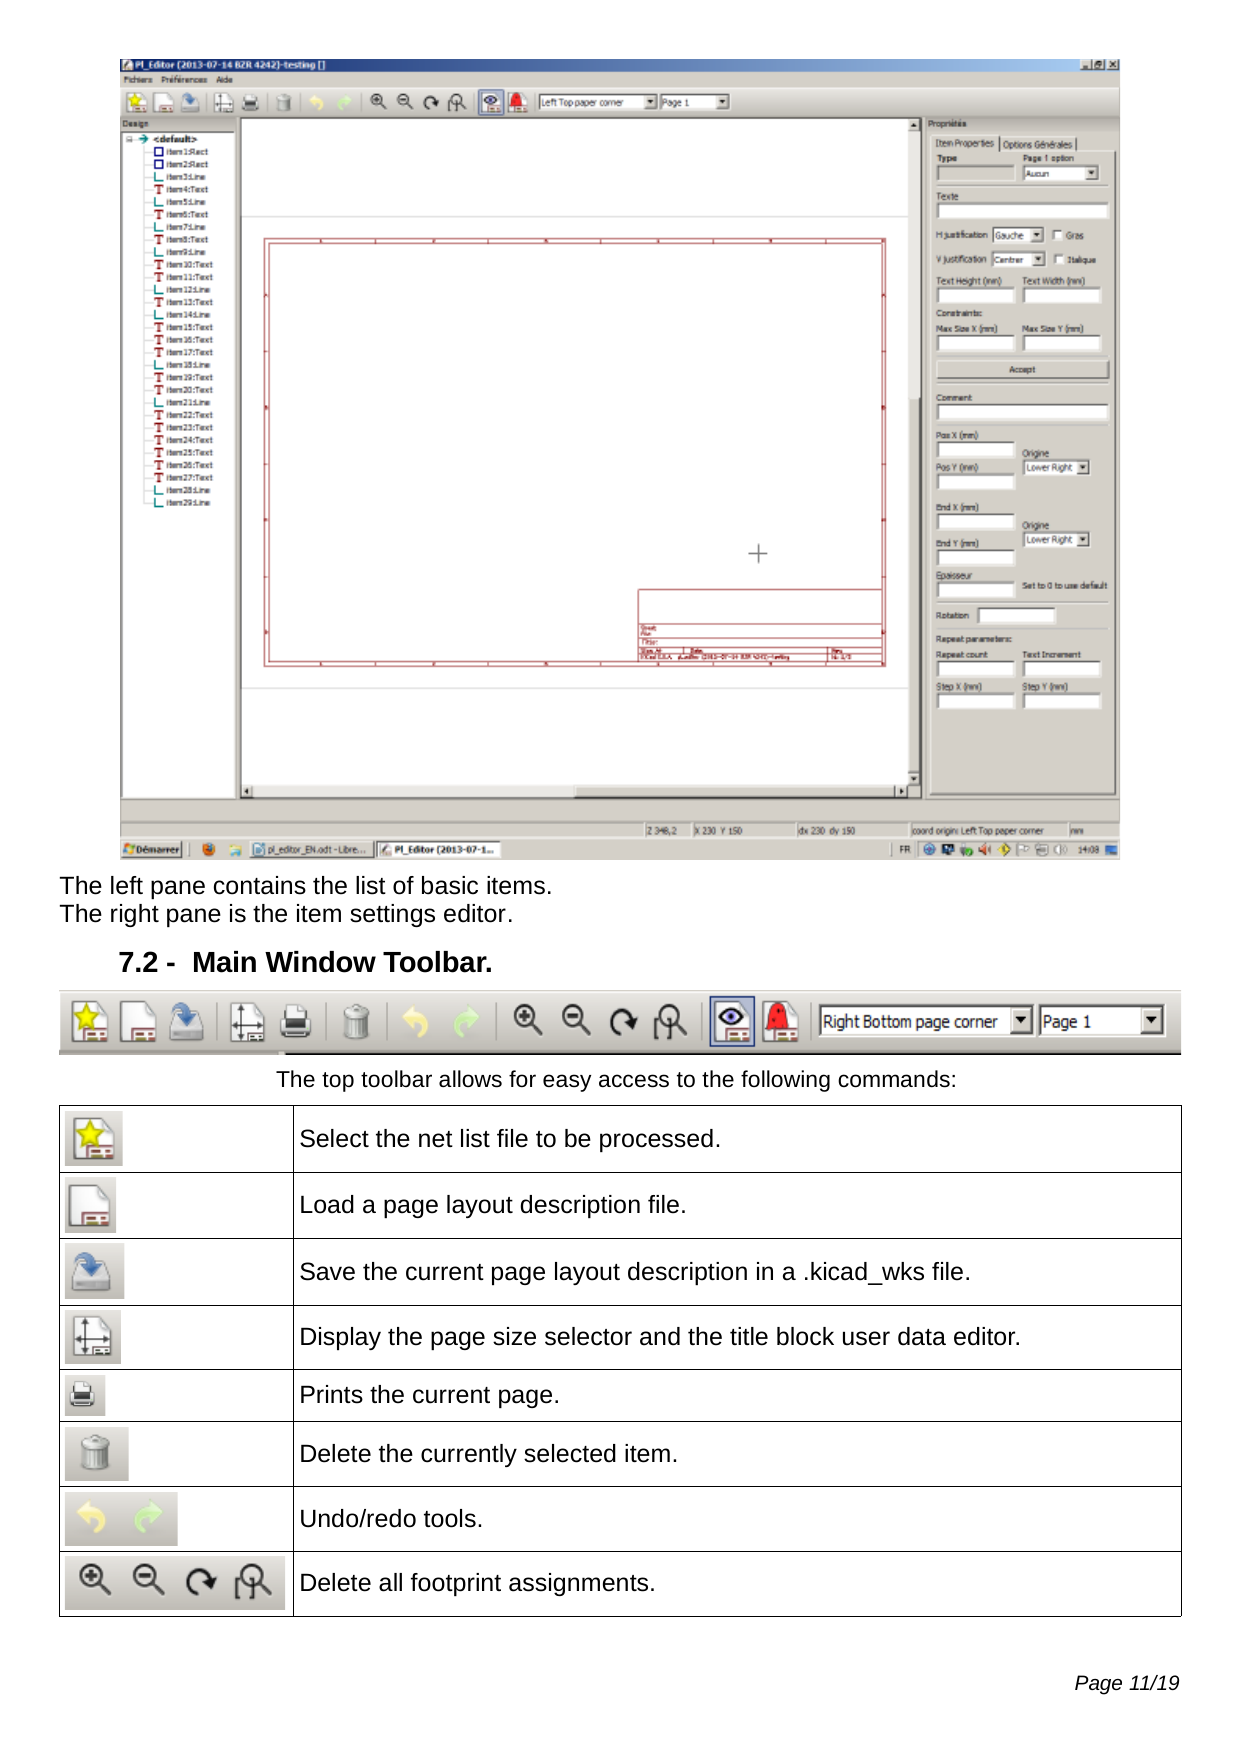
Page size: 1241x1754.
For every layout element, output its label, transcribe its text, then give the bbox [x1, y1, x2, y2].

table_cell Load a page layout description file. [294, 1173, 1181, 1238]
table_cell [60, 1173, 293, 1238]
picture [64, 1310, 121, 1364]
text The top toolbar allows for easy access to the following commands: [59, 1067, 1181, 1093]
table_cell [60, 1239, 293, 1304]
text The right pane is the item settings editor. [59, 900, 1181, 928]
picture [64, 1375, 106, 1416]
table_cell Save the current page layout description in a .kicad_wks file. [294, 1239, 1181, 1304]
picture [59, 990, 1182, 1055]
table_cell [60, 1370, 293, 1421]
text The left pane contains the list of basic items. [59, 872, 1181, 900]
picture [120, 59, 1121, 860]
table_cell Undo/redo tools. [294, 1487, 1181, 1551]
subtitle Main Window Toolbar. [118, 946, 1181, 978]
table_cell Delete the currently selected item. [294, 1422, 1181, 1486]
picture [64, 1427, 129, 1481]
table_cell [60, 1487, 293, 1551]
picture [64, 1492, 178, 1546]
table_cell [60, 1552, 293, 1616]
picture [64, 1556, 286, 1610]
table_cell [60, 1422, 293, 1486]
table_header Select the net list file to be processed. [294, 1106, 1181, 1172]
picture [64, 1243, 125, 1299]
table_cell [60, 1306, 293, 1369]
table_header [60, 1106, 293, 1172]
picture [64, 1111, 123, 1166]
table_cell Prints the current page. [294, 1370, 1181, 1421]
table_cell Delete all footprint assignments. [294, 1552, 1181, 1616]
table_cell Display the page size selector and the title block user data editor. [294, 1306, 1181, 1369]
picture [64, 1177, 117, 1233]
